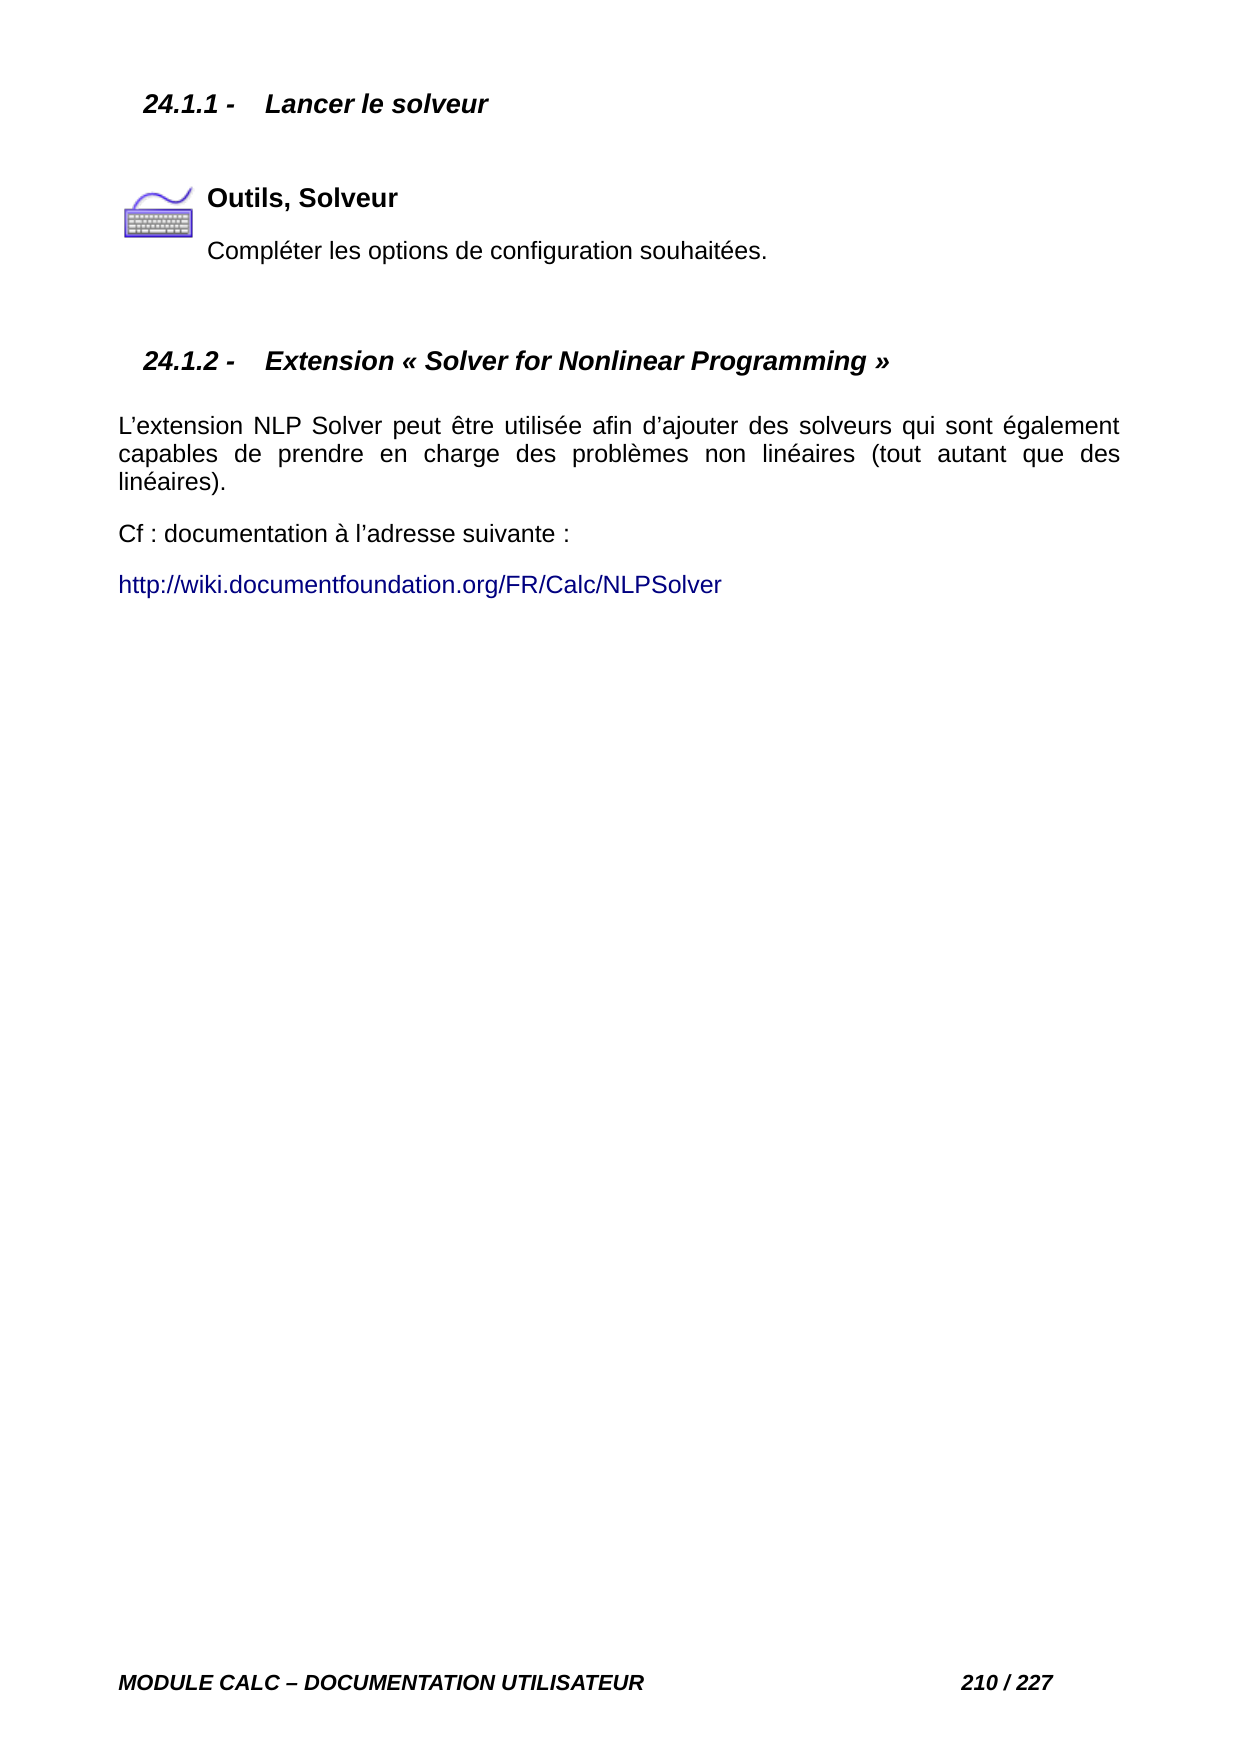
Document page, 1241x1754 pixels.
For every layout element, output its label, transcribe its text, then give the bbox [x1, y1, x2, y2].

text Outils, Solveur [195, 183, 1122, 213]
subtitle Lancer le solveur [143, 88, 1122, 119]
text Cf : documentation à l’adresse suivante : [118, 519, 1122, 547]
picture [120, 176, 195, 252]
text Compléter les options de configuration souhaitées. [118, 237, 1122, 265]
subtitle Extension « Solver for Nonlinear Programming » [143, 346, 1122, 376]
text L’extension NLP Solver peut être utilisée afin d’ajouter des solveurs qui sont également capables de prendre en charge des problèmes non linéaires (tout autant que des linéaires). [118, 412, 1122, 496]
text http://wiki.documentfoundation.org/FR/Calc/NLPSolver [118, 571, 1122, 599]
